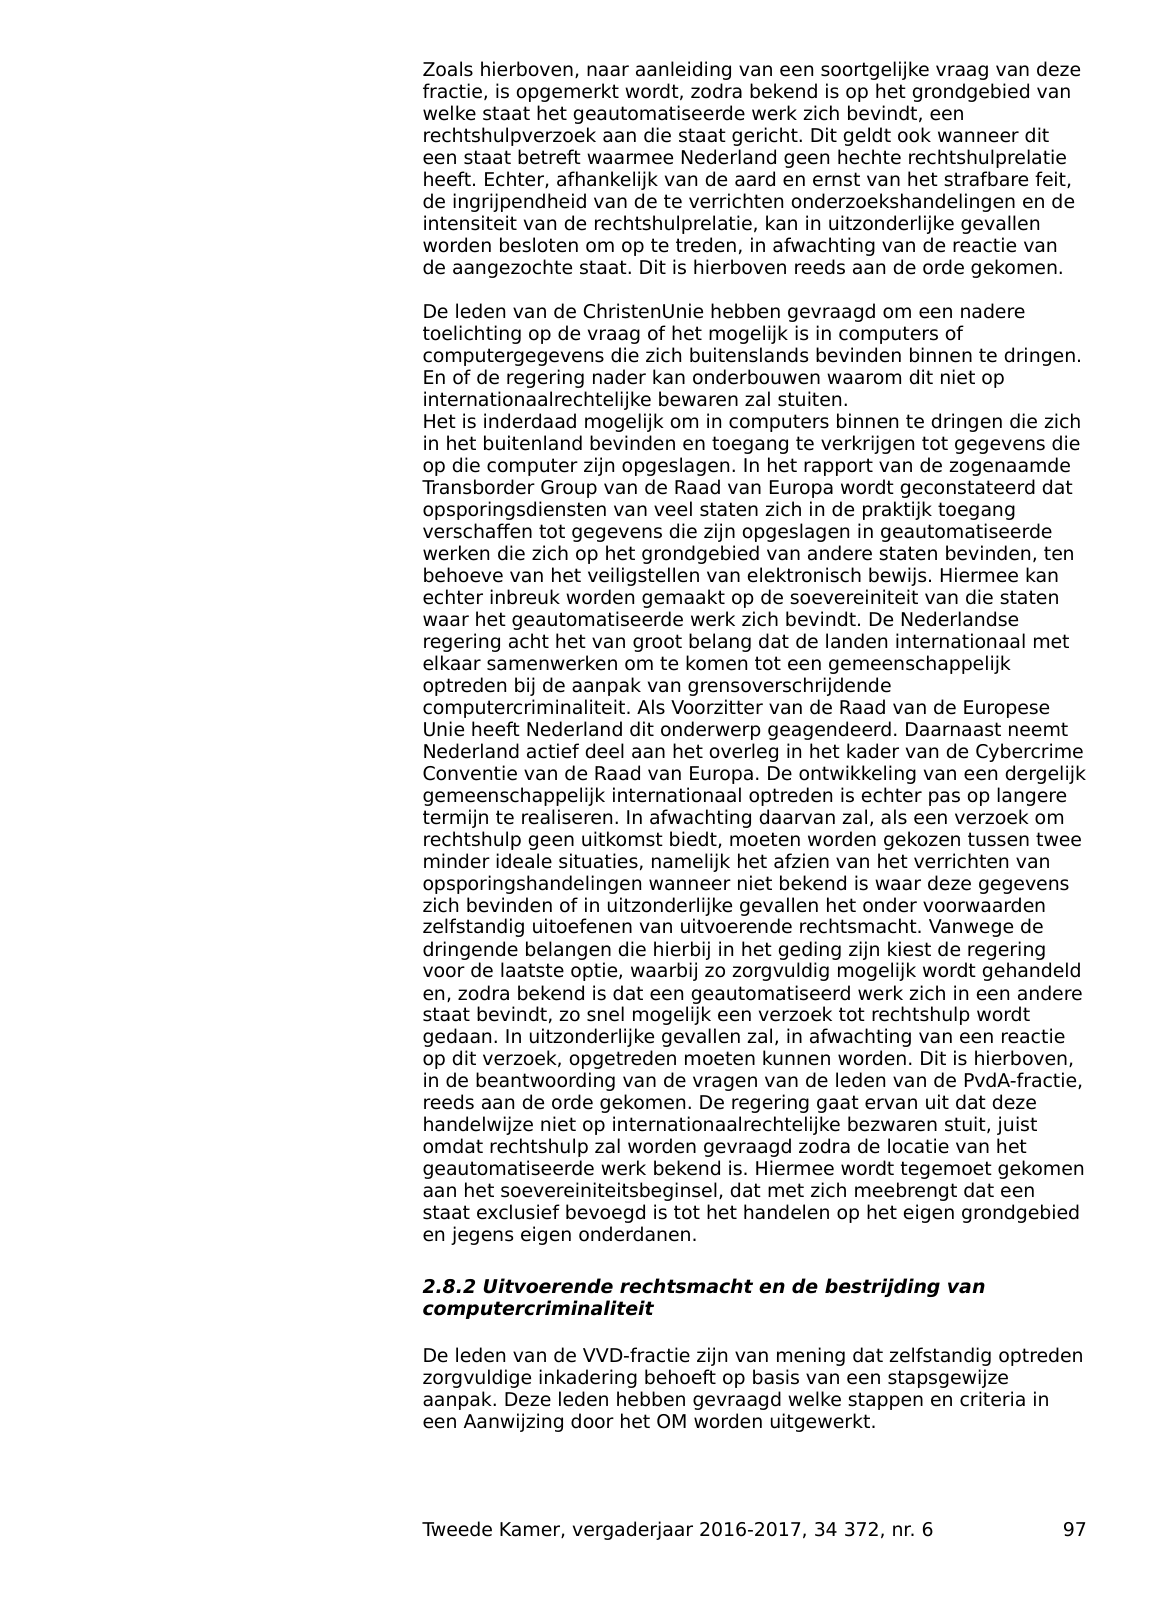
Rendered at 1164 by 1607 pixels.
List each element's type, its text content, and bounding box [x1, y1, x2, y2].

text Het is inderdaad mogelijk om in computers binnen te dringen die zich in het buitenland bevinden en toegang te verkrijgen tot gegevens die op die computer zijn opgeslagen. In het rapport van de zogenaamde Transborder Group van de Raad van Europa wordt geconstateerd dat opsporingsdiensten van veel staten zich in de praktijk toegang verschaffen tot gegevens die zijn opgeslagen in geautomatiseerde werken die zich op het grondgebied van andere staten bevinden, ten behoeve van het veiligstellen van elektronisch bewijs. Hiermee kan echter inbreuk worden gemaakt op de soevereiniteit van die staten waar het geautomatiseerde werk zich bevindt. De Nederlandse regering acht het van groot belang dat de landen internationaal met elkaar samenwerken om te komen tot een gemeenschappelijk optreden bij de aanpak van grensoverschrijdende computercriminaliteit. Als Voorzitter van de Raad van de Europese Unie heeft Nederland dit onderwerp geagendeerd. Daarnaast neemt Nederland actief deel aan het overleg in het kader van de Cybercrime Conventie van de Raad van Europa. De ontwikkeling van een dergelijk gemeenschappelijk internationaal optreden is echter pas op langere termijn te realiseren. In afwachting daarvan zal, als een verzoek om rechtshulp geen uitkomst biedt, moeten worden gekozen tussen twee minder ideale situaties, namelijk het afzien van het verrichten van opsporingshandelingen wanneer niet bekend is waar deze gegevens zich bevinden of in uitzonderlijke gevallen het onder voorwaarden zelfstandig uitoefenen van uitvoerende rechtsmacht. Vanwege de dringende belangen die hierbij in het geding zijn kiest de regering voor de laatste optie, waarbij zo zorgvuldig mogelijk wordt gehandeld en, zodra bekend is dat een geautomatiseerd werk zich in een andere staat bevindt, zo snel mogelijk een verzoek tot rechtshulp wordt gedaan. In uitzonderlijke gevallen zal, in afwachting van een reactie op dit verzoek, opgetreden moeten kunnen worden. Dit is hierboven, in de beantwoording van de vragen van de leden van de PvdA-fractie, reeds aan de orde gekomen. De regering gaat ervan uit dat deze handelwijze niet op internationaalrechtelijke bezwaren stuit, juist omdat rechtshulp zal worden gevraagd zodra de locatie van het geautomatiseerde werk bekend is. Hiermee wordt tegemoet gekomen aan het soevereiniteitsbeginsel, dat met zich meebrengt dat een staat exclusief bevoegd is tot het handelen op het eigen grondgebied en jegens eigen onderdanen. [422, 411, 1087, 1246]
subtitle 2.8.2 Uitvoerende rechtsmacht en de bestrijding van computercriminaliteit [422, 1276, 1087, 1320]
text Zoals hierboven, naar aanleiding van een soortgelijke vraag van deze fractie, is opgemerkt wordt, zodra bekend is op het grondgebied van welke staat het geautomatiseerde werk zich bevindt, een rechtshulpverzoek aan die staat gericht. Dit geldt ook wanneer dit een staat betreft waarmee Nederland geen hechte rechtshulprelatie heeft. Echter, afhankelijk van de aard en ernst van het strafbare feit, de ingrijpendheid van de te verrichten onderzoekshandelingen en de intensiteit van de rechtshulprelatie, kan in uitzonderlijke gevallen worden besloten om op te treden, in afwachting van de reactie van de aangezochte staat. Dit is hierboven reeds aan de orde gekomen. [422, 59, 1087, 279]
text De leden van de ChristenUnie hebben gevraagd om een nadere toelichting op de vraag of het mogelijk is in computers of computergegevens die zich buitenslands bevinden binnen te dringen. En of de regering nader kan onderbouwen waarom dit niet op internationaalrechtelijke bewaren zal stuiten. [422, 301, 1087, 411]
text De leden van de VVD-fractie zijn van mening dat zelfstandig optreden zorgvuldige inkadering behoeft op basis van een stapsgewijze aanpak. Deze leden hebben gevraagd welke stappen en criteria in een Aanwijzing door het OM worden uitgewerkt. [422, 1345, 1087, 1433]
